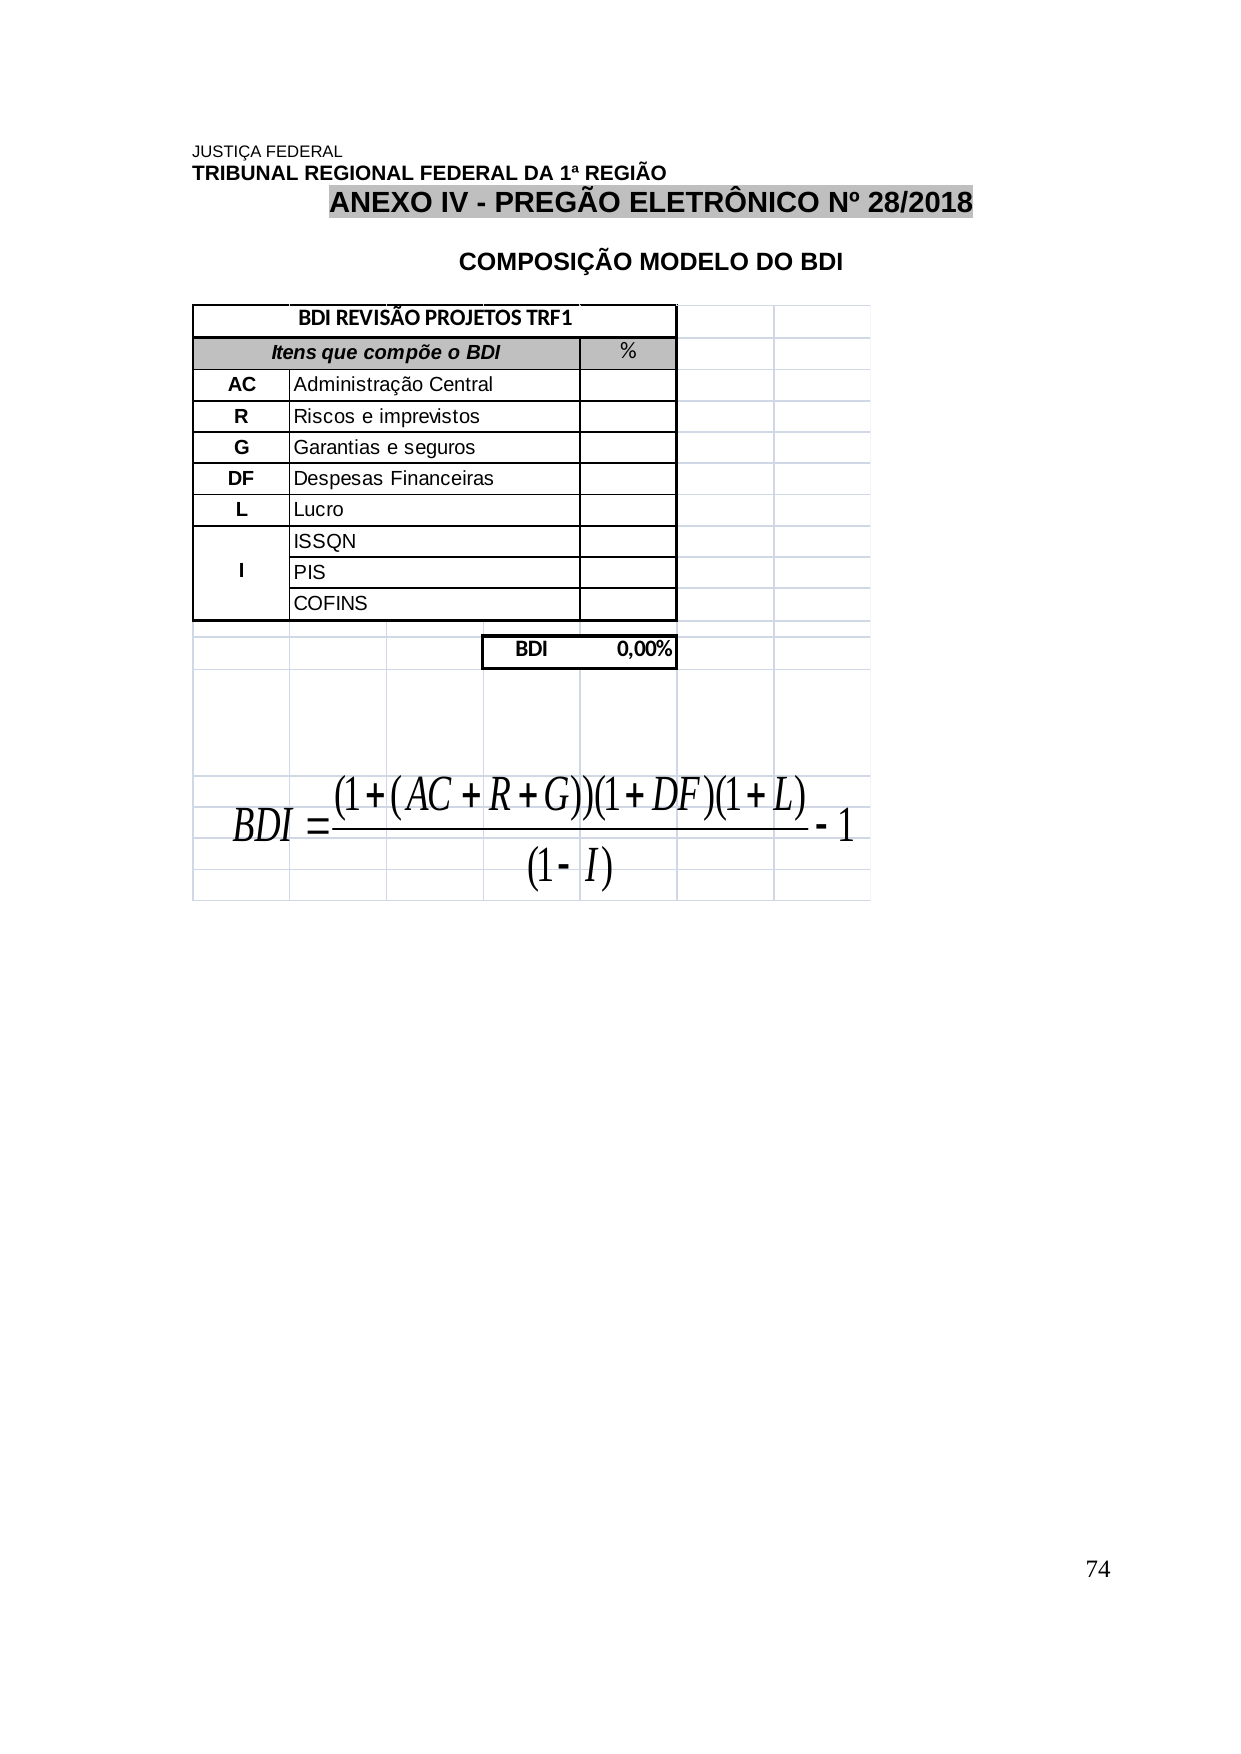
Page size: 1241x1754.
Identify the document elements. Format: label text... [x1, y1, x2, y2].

text ANEXO IV - PREGÃO ELETRÔNICO Nº 28/2018 [192, 185, 1110, 218]
subtitle COMPOSIÇÃO MODELO DO BDI [192, 247, 1110, 276]
